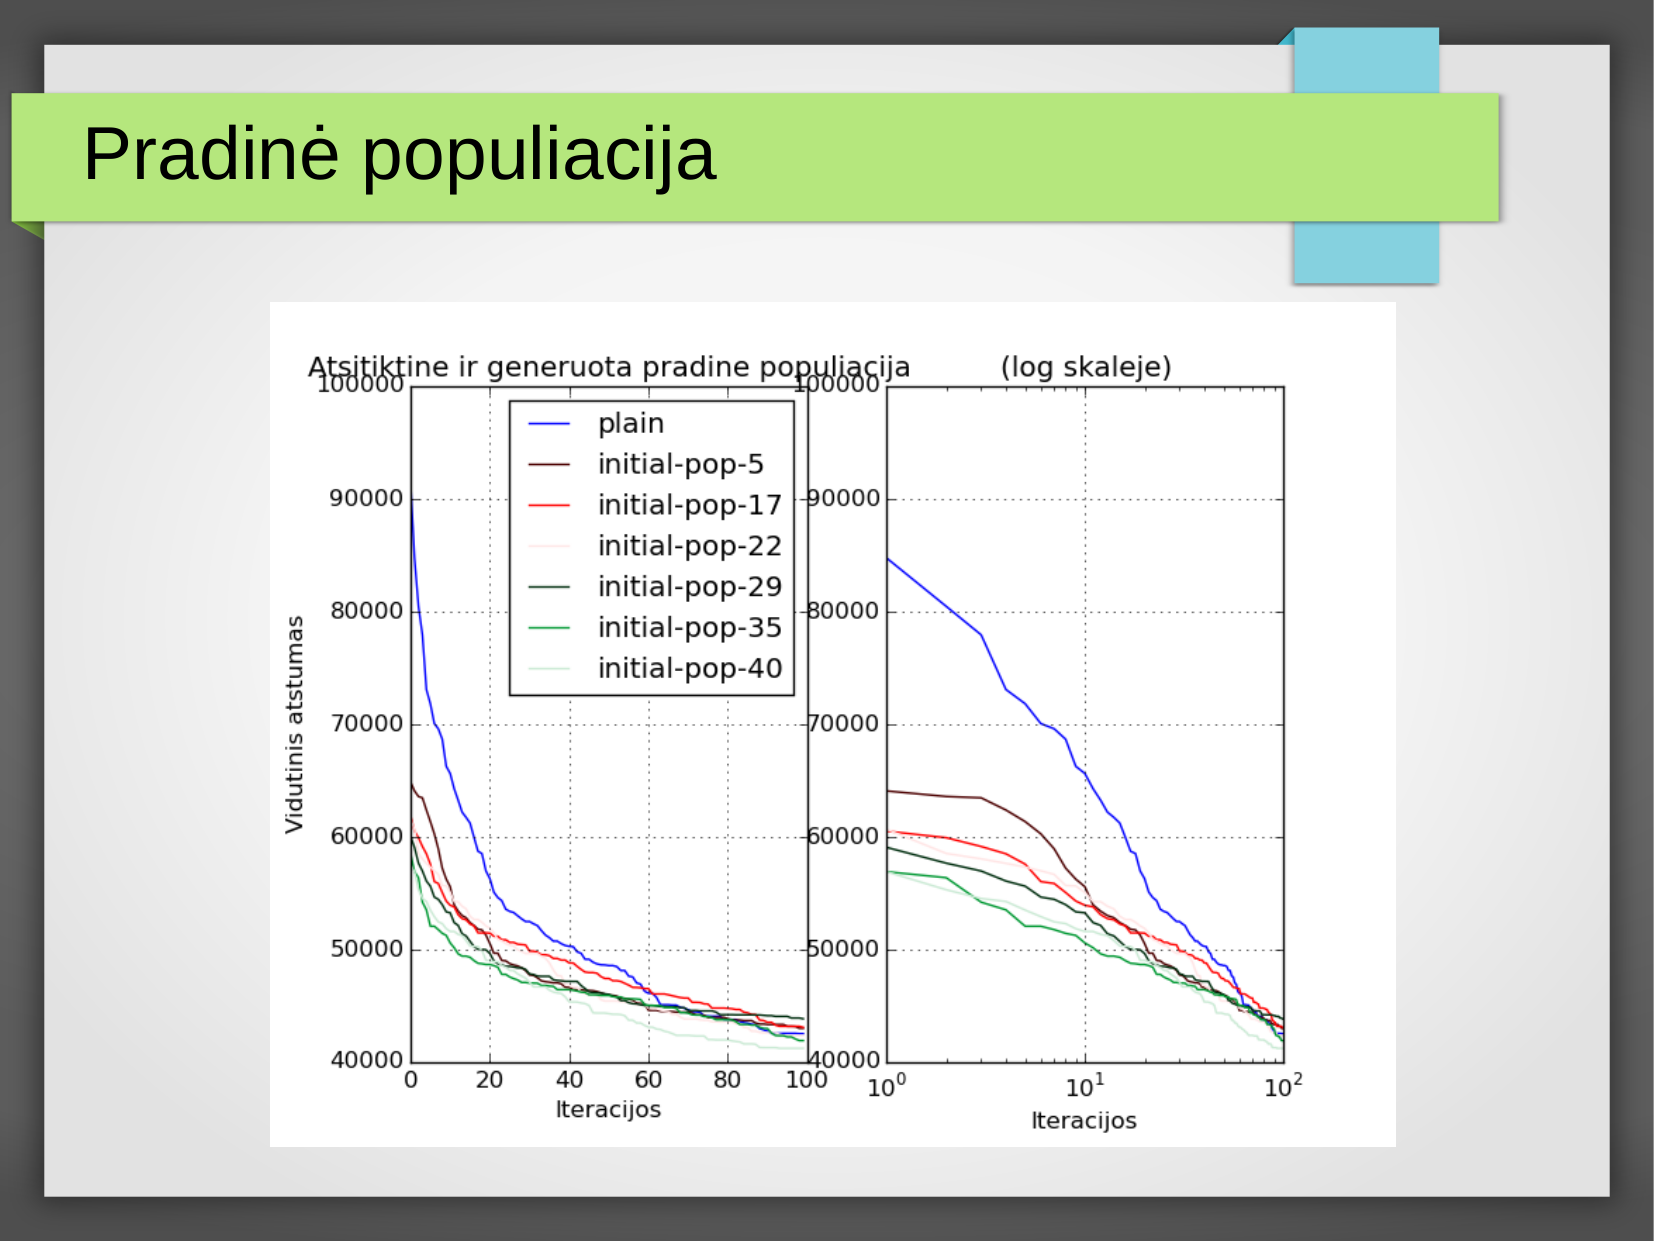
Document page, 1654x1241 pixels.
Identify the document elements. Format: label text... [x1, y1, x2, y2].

picture [0, 0, 1654, 1241]
title Pradinė populiacija [82, 94, 1264, 213]
